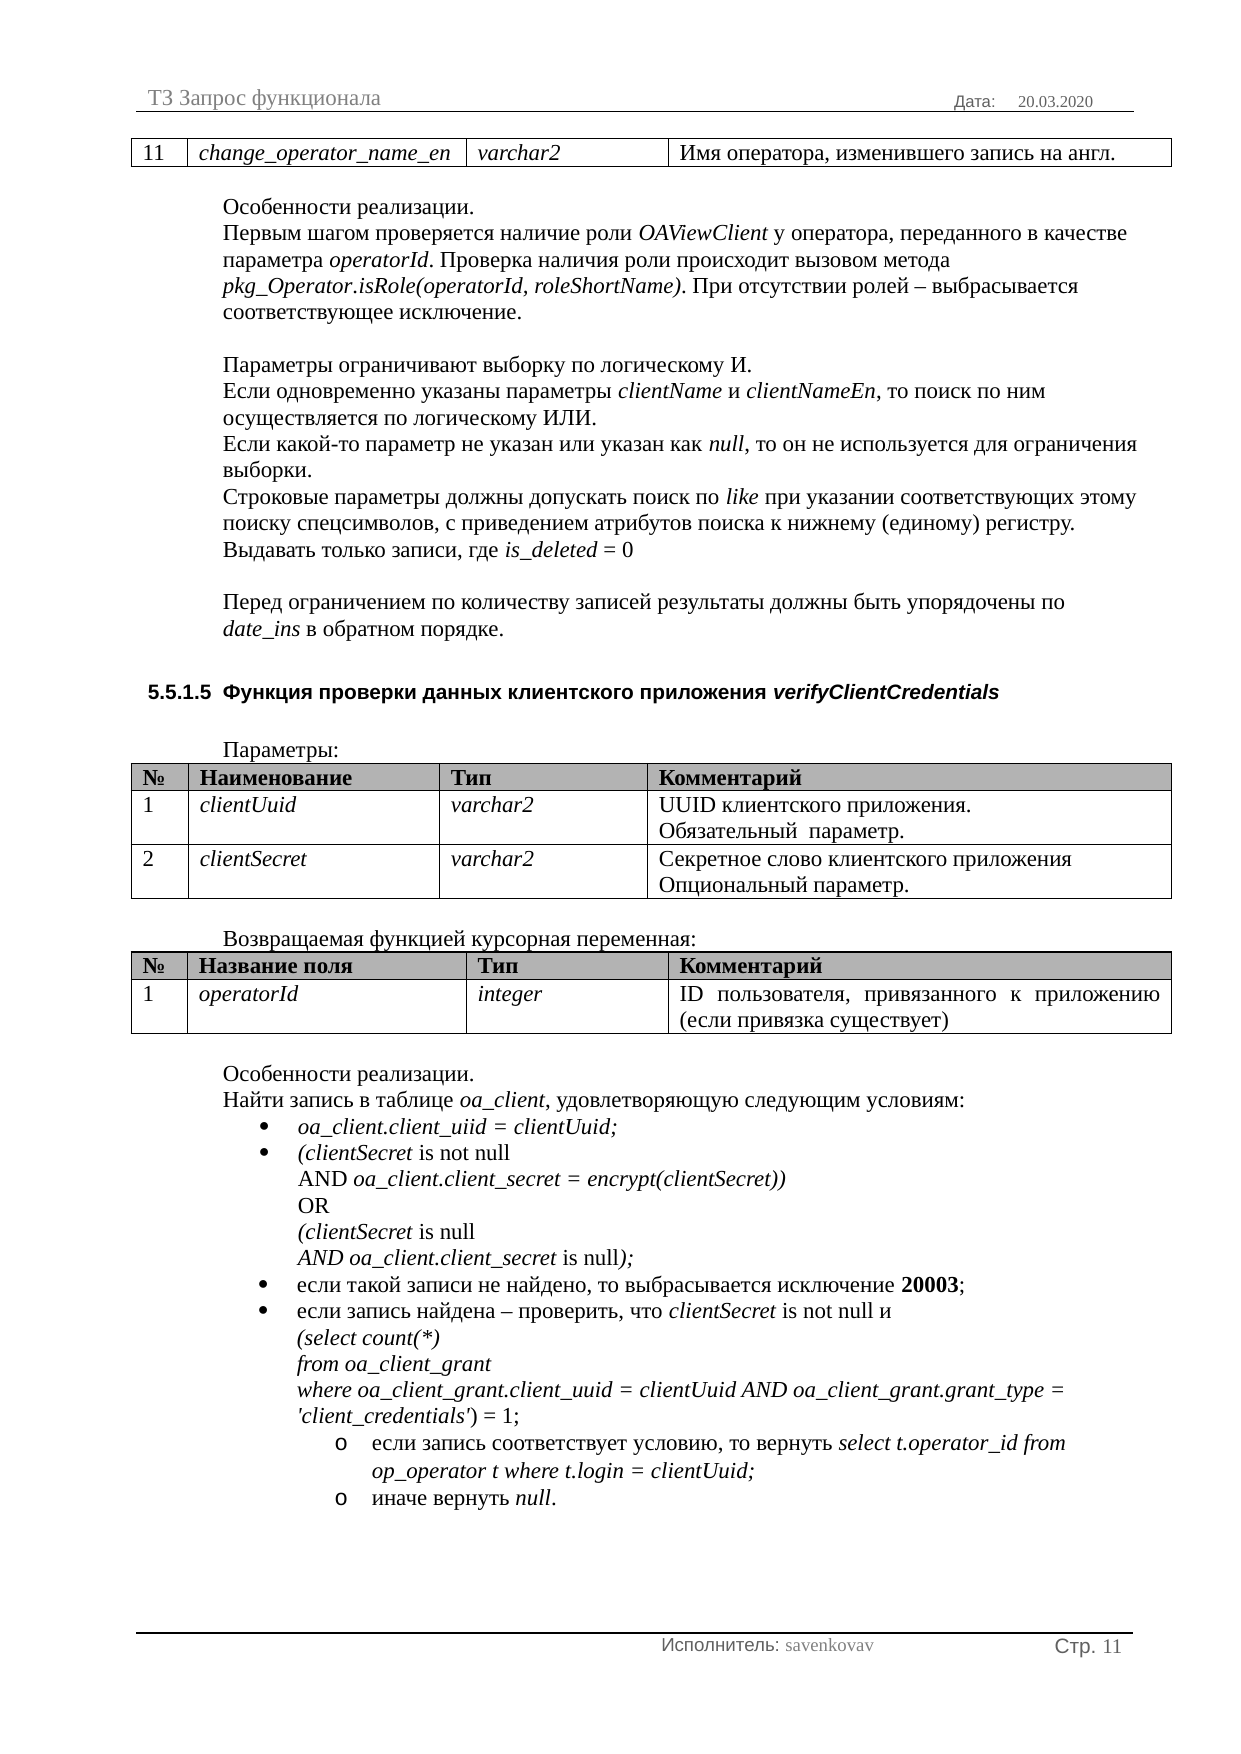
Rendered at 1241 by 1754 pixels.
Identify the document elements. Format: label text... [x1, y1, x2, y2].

list если запись соответствует условию, то вернуть select t.operator_id from op_operator t where t.login = clientUuid; [334, 1429, 1152, 1483]
text Строковые параметры должны допускать поиск по like при указании соответствующих этому поиску спецсимволов, с приведением атрибутов поиска к нижнему (единому) регистру. [223, 483, 1152, 536]
text Если одновременно указаны параметры clientName и clientNameEn, то поиск по ним осуществляется по логическому ИЛИ. [223, 377, 1152, 430]
list oa_client.client_uiid = clientUuid; [260, 1113, 1152, 1139]
table_cell change_operator_name_en [188, 139, 466, 166]
table_header Тип [467, 953, 668, 979]
text Параметры: [223, 736, 1152, 763]
table_header Комментарий [669, 953, 1171, 979]
table_header Комментарий [648, 764, 1171, 790]
table_cell Секретное слово клиентского приложения Опциональный параметр. [648, 845, 1171, 898]
table_cell 1 [132, 980, 187, 1033]
table_header Наименование [189, 764, 439, 790]
table_cell varchar2 [440, 845, 647, 898]
table_cell integer [467, 980, 668, 1033]
table_cell 2 [132, 845, 188, 898]
table_cell ID пользователя, привязанного к приложению (если привязка существует) [669, 980, 1171, 1033]
table_cell clientUuid [189, 791, 439, 844]
text Первым шагом проверяется наличие роли OAViewClient у оператора, переданного в качестве параметра operatorId. Проверка наличия роли происходит вызовом метода pkg_Operator.isRole(operatorId, roleShortName). При отсутствии ролей – выбрасывается соответствующее исключение. [223, 219, 1152, 325]
table_cell varchar2 [440, 791, 647, 844]
table_cell varchar2 [467, 139, 668, 166]
subtitle Функция проверки данных клиентского приложения verifyClientCredentials [148, 680, 1152, 704]
text OR (clientSecret is null AND oa_client.client_secret is null); [298, 1192, 1152, 1271]
table_cell 1 [132, 791, 188, 844]
text where oa_client_grant.client_uuid = clientUuid AND oa_client_grant.grant_type = 'client_credentials') = 1; [297, 1376, 1152, 1429]
text Найти запись в таблице oa_client, удовлетворяющую следующим условиям: [223, 1086, 1152, 1113]
table_cell 11 [132, 139, 187, 166]
text from oa_client_grant [297, 1350, 1152, 1376]
table_header № [132, 764, 188, 790]
table_cell UUID клиентского приложения. Обязательный параметр. [648, 791, 1171, 844]
list если запись найдена – проверить, что clientSecret is not null и [259, 1297, 1152, 1323]
table_header № [132, 953, 187, 979]
table_cell Имя оператора, изменившего запись на англ. [669, 139, 1171, 166]
table_header Тип [440, 764, 647, 790]
list иначе вернуть null. [334, 1483, 1152, 1512]
text Параметры ограничивают выборку по логическому И. [223, 351, 1152, 377]
list если такой записи не найдено, то выбрасывается исключение 20003; [259, 1271, 1152, 1297]
text Особенности реализации. [223, 1060, 1152, 1086]
list (clientSecret is not null AND oa_client.client_secret = encrypt(clientSecret)) [260, 1139, 1152, 1192]
text Если какой-то параметр не указан или указан как null, то он не используется для ограничения выборки. [223, 430, 1152, 483]
text Перед ограничением по количеству записей результаты должны быть упорядочены по date_ins в обратном порядке. [223, 588, 1152, 641]
text Выдавать только записи, где is_deleted = 0 [223, 536, 1152, 562]
table_header Название поля [188, 953, 466, 979]
table_cell operatorId [188, 980, 466, 1033]
text (select count(*) [297, 1323, 1152, 1350]
text Возвращаемая функцией курсорная переменная: [223, 925, 1152, 951]
text Особенности реализации. [223, 193, 1152, 219]
table_cell clientSecret [189, 845, 439, 898]
